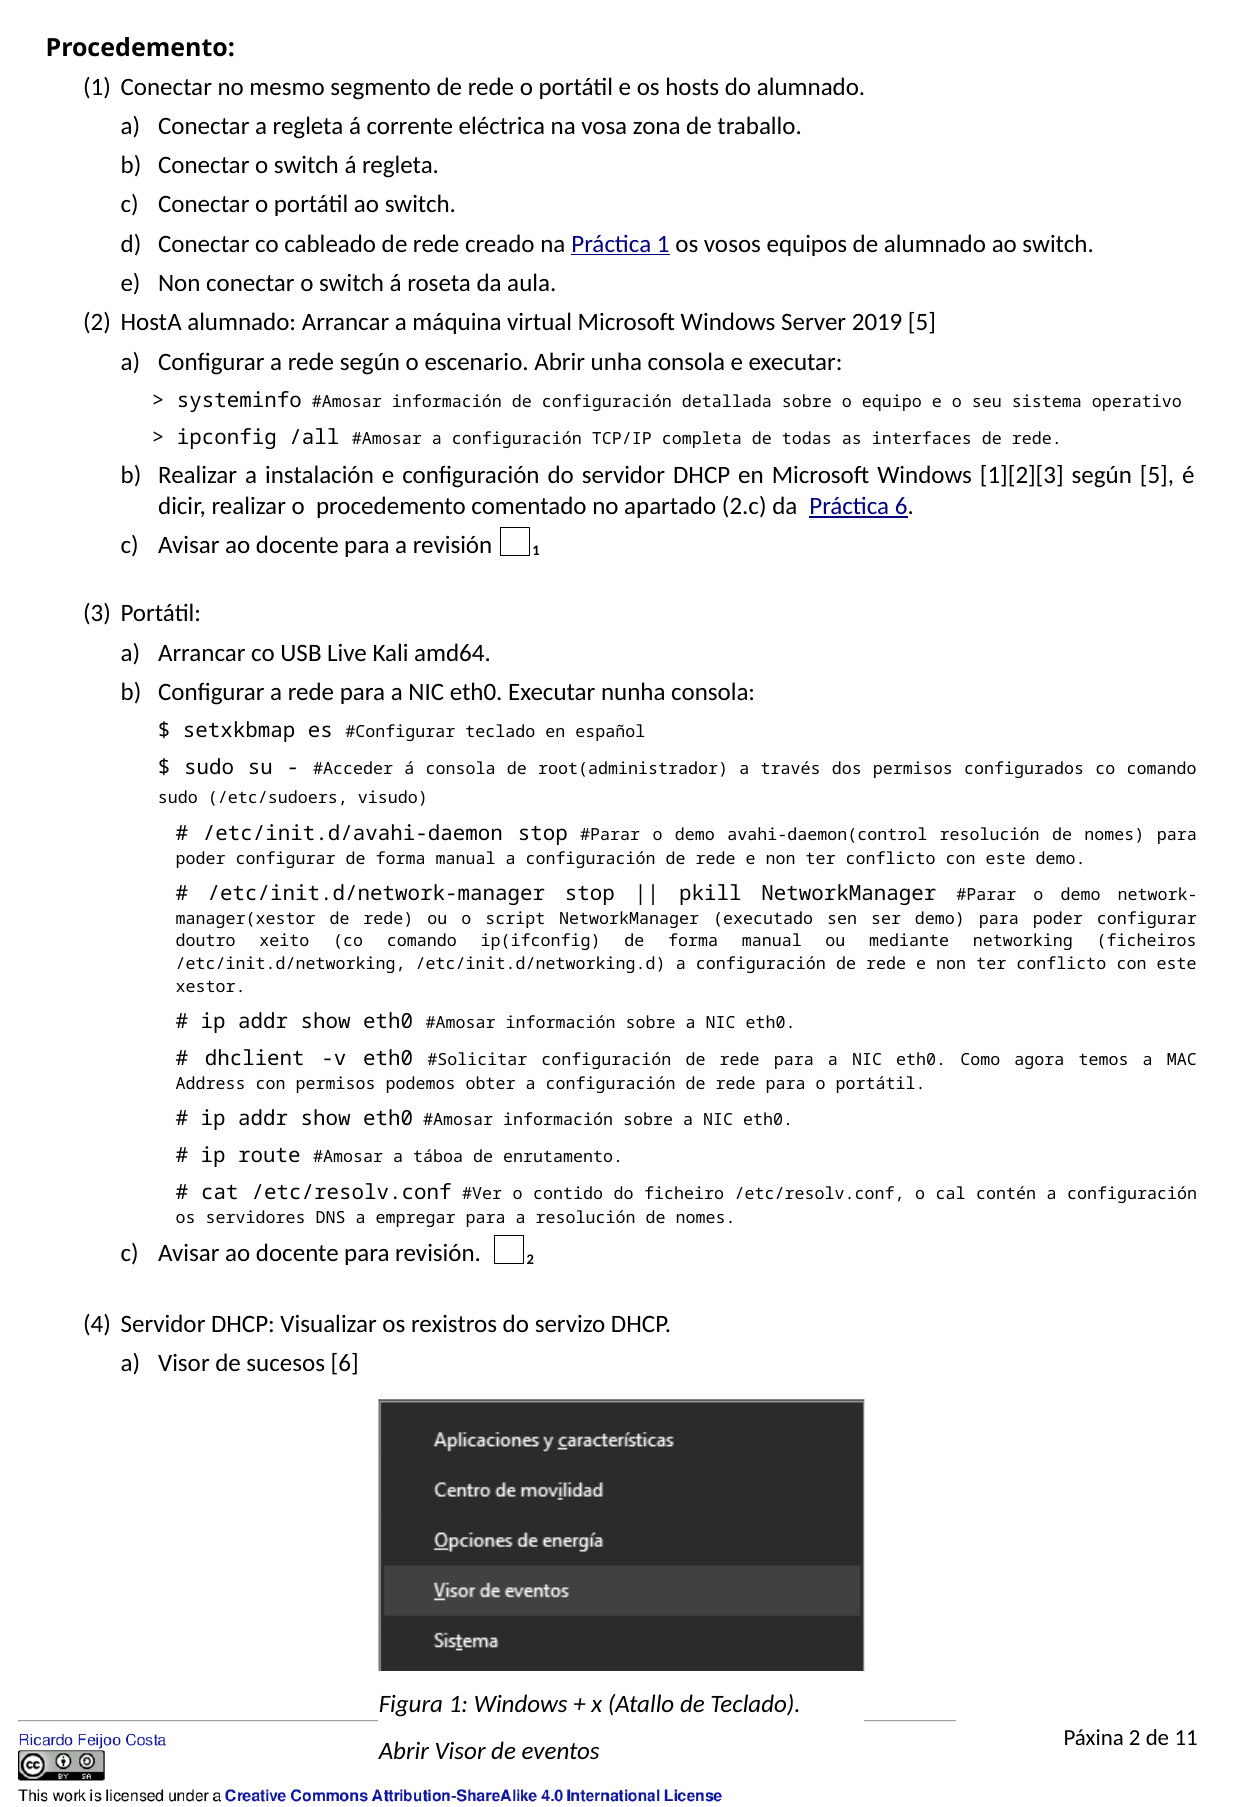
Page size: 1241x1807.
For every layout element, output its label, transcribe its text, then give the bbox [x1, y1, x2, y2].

list Avisar ao docente para a revisión 1 [120, 529, 1197, 559]
list $ setxkbmap es #Configurar teclado en español [122, 715, 1197, 744]
list Conectar no mesmo segmento de rede o portátil e os hosts do alumnado. [83, 71, 1197, 101]
list Servidor DHCP: Visualizar os rexistros do servizo DHCP. [83, 1308, 1197, 1338]
list # ip addr show eth0 #Amosar información sobre a NIC eth0. [140, 1103, 1197, 1131]
list Configurar a rede según o escenario. Abrir unha consola e executar: [120, 346, 1197, 376]
list Avisar ao docente para revisión. 2 [120, 1237, 1197, 1268]
list > systeminfo #Amosar información de configuración detallada sobre o equipo e o seu sistema operativo [116, 385, 1197, 413]
list Conectar a regleta á corrente eléctrica na vosa zona de traballo. [120, 110, 1197, 141]
picture [378, 1399, 865, 1671]
text Figura 1: Windows + x (Atallo de Teclado). [378, 1671, 864, 1718]
list > ipconfig /all #Amosar a configuración TCP/IP completa de todas as interfaces de rede. [116, 422, 1197, 451]
picture [8, 1715, 957, 1806]
list HostA alumnado: Arrancar a máquina virtual Microsoft Windows Server 2019 [5] [83, 306, 1197, 337]
list Conectar o portátil ao switch. [120, 188, 1197, 219]
list # /etc/init.d/avahi-daemon stop #Parar o demo avahi-daemon(control resolución de nomes) para poder configurar de forma manual a configuración de rede e non ter conflicto con este demo. [140, 818, 1197, 869]
list Configurar a rede para a NIC eth0. Executar nunha consola: [120, 676, 1197, 706]
list Arrancar co USB Live Kali amd64. [120, 637, 1197, 667]
list $ sudo su - #Acceder á consola de root(administrador) a través dos permisos configurados co comando sudo (/etc/sudoers, visudo) [122, 752, 1197, 809]
list Conectar o switch á regleta. [120, 149, 1197, 180]
list # ip addr show eth0 #Amosar información sobre a NIC eth0. [140, 1006, 1197, 1034]
list Visor de sucesos [6] [120, 1347, 1197, 1378]
text Procedemento: [45, 30, 1197, 64]
list # ip route #Amosar a táboa de enrutamento. [140, 1140, 1197, 1169]
list # /etc/init.d/network-manager stop || pkill NetworkManager #Parar o demo network-manager(xestor de rede) ou o script NetworkManager (executado sen ser demo) para poder configurar doutro xeito (co comando ip(ifconfig) de forma manual ou mediante networking (ficheiros /etc/init.d/networking, /etc/init.d/networking.d) a configuración de rede e non ter conflicto con este xestor. [140, 878, 1197, 997]
list Realizar a instalación e configuración do servidor DHCP en Microsoft Windows [1][2][3] según [5], é dicir, realizar o procedemento comentado no apartado (2.c) da Práctica 6. [120, 459, 1197, 520]
list # cat /etc/resolv.conf #Ver o contido do ficheiro /etc/resolv.conf, o cal contén a configuración os servidores DNS a empregar para a resolución de nomes. [140, 1177, 1197, 1228]
list # dhclient -v eth0 #Solicitar configuración de rede para a NIC eth0. Como agora temos a MAC Address con permisos podemos obter a configuración de rede para o portátil. [140, 1043, 1197, 1094]
list Conectar co cableado de rede creado na Práctica 1 os vosos equipos de alumnado ao switch. [120, 228, 1197, 258]
list Non conectar o switch á roseta da aula. [120, 267, 1197, 298]
list Portátil: [83, 597, 1197, 628]
text Abrir Visor de eventos [378, 1735, 864, 1766]
